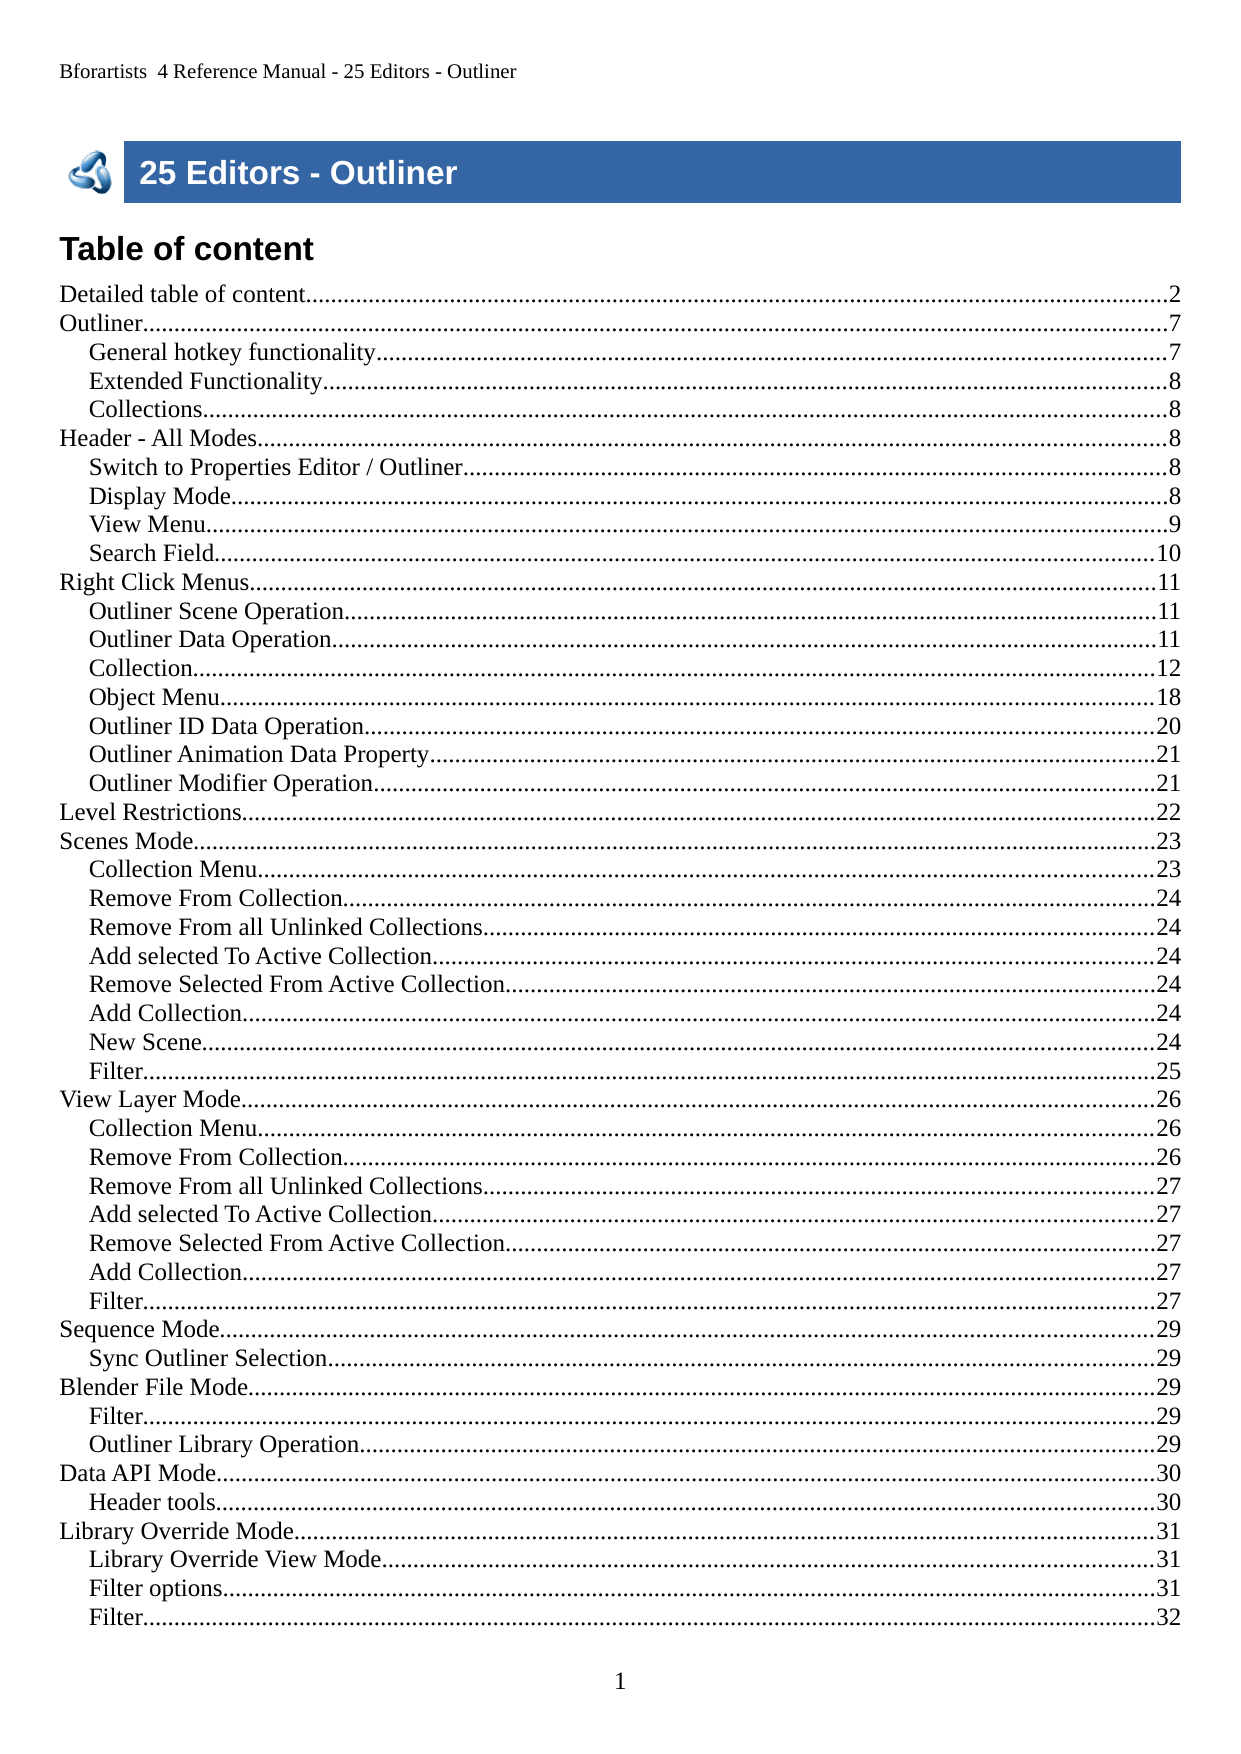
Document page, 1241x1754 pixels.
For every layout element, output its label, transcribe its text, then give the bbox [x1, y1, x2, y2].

text Add selected To Active Collection 27 [88, 1199, 1181, 1228]
text Remove Selected From Active Collection 27 [88, 1228, 1181, 1257]
text Search Field 10 [88, 538, 1181, 567]
text Library Override View Mode 31 [88, 1544, 1181, 1573]
text Collection Menu 23 [88, 854, 1181, 883]
text Remove From all Unlinked Collections 27 [88, 1171, 1181, 1199]
text Filter 29 [88, 1401, 1181, 1429]
text Scenes Mode 23 [59, 826, 1181, 854]
table_header [59, 141, 124, 203]
text New Scene 24 [88, 1027, 1181, 1056]
text Sync Outliner Selection 29 [88, 1343, 1181, 1372]
table_header 25 Editors - Outliner [124, 141, 1181, 203]
text View Menu 9 [88, 509, 1181, 538]
text Header tools 30 [88, 1487, 1181, 1516]
text Header - All Modes 8 [59, 423, 1181, 452]
text Data API Mode 30 [59, 1458, 1181, 1487]
text Remove From Collection 26 [88, 1142, 1181, 1171]
text View Layer Mode 26 [59, 1084, 1181, 1113]
text Remove From all Unlinked Collections 24 [88, 912, 1181, 941]
text Collection 12 [88, 653, 1181, 682]
text Right Click Menus 11 [59, 567, 1181, 596]
text Extended Functionality 8 [88, 366, 1181, 394]
text Filter 27 [88, 1286, 1181, 1314]
text Switch to Properties Editor / Outliner 8 [88, 452, 1181, 481]
text Add selected To Active Collection 24 [88, 941, 1181, 969]
subtitle Table of content [59, 228, 1181, 267]
text Remove Selected From Active Collection 24 [88, 969, 1181, 998]
text Filter 32 [88, 1602, 1181, 1631]
text Outliner Scene Operation 11 [88, 596, 1181, 624]
text General hotkey functionality 7 [88, 337, 1181, 366]
text Outliner Data Operation 11 [88, 624, 1181, 653]
text Library Override Mode 31 [59, 1516, 1181, 1544]
text Remove From Collection 24 [88, 883, 1181, 912]
text Sequence Mode 29 [59, 1314, 1181, 1343]
text Level Restrictions 22 [59, 797, 1181, 826]
text Filter options 31 [88, 1573, 1181, 1602]
text Collection Menu 26 [88, 1113, 1181, 1142]
text Outliner Animation Data Property 21 [88, 739, 1181, 768]
text Collections 8 [88, 394, 1181, 423]
text Detailed table of content 2 [59, 279, 1181, 308]
picture [65, 147, 114, 197]
text Filter 25 [88, 1056, 1181, 1084]
text Outliner Modifier Operation 21 [88, 768, 1181, 797]
text Display Mode 8 [88, 481, 1181, 509]
text Blender File Mode 29 [59, 1372, 1181, 1401]
text Add Collection 27 [88, 1257, 1181, 1286]
text Object Menu 18 [88, 682, 1181, 711]
text Outliner 7 [59, 308, 1181, 337]
text Outliner ID Data Operation 20 [88, 711, 1181, 739]
text Add Collection 24 [88, 998, 1181, 1027]
text Outliner Library Operation 29 [88, 1429, 1181, 1458]
